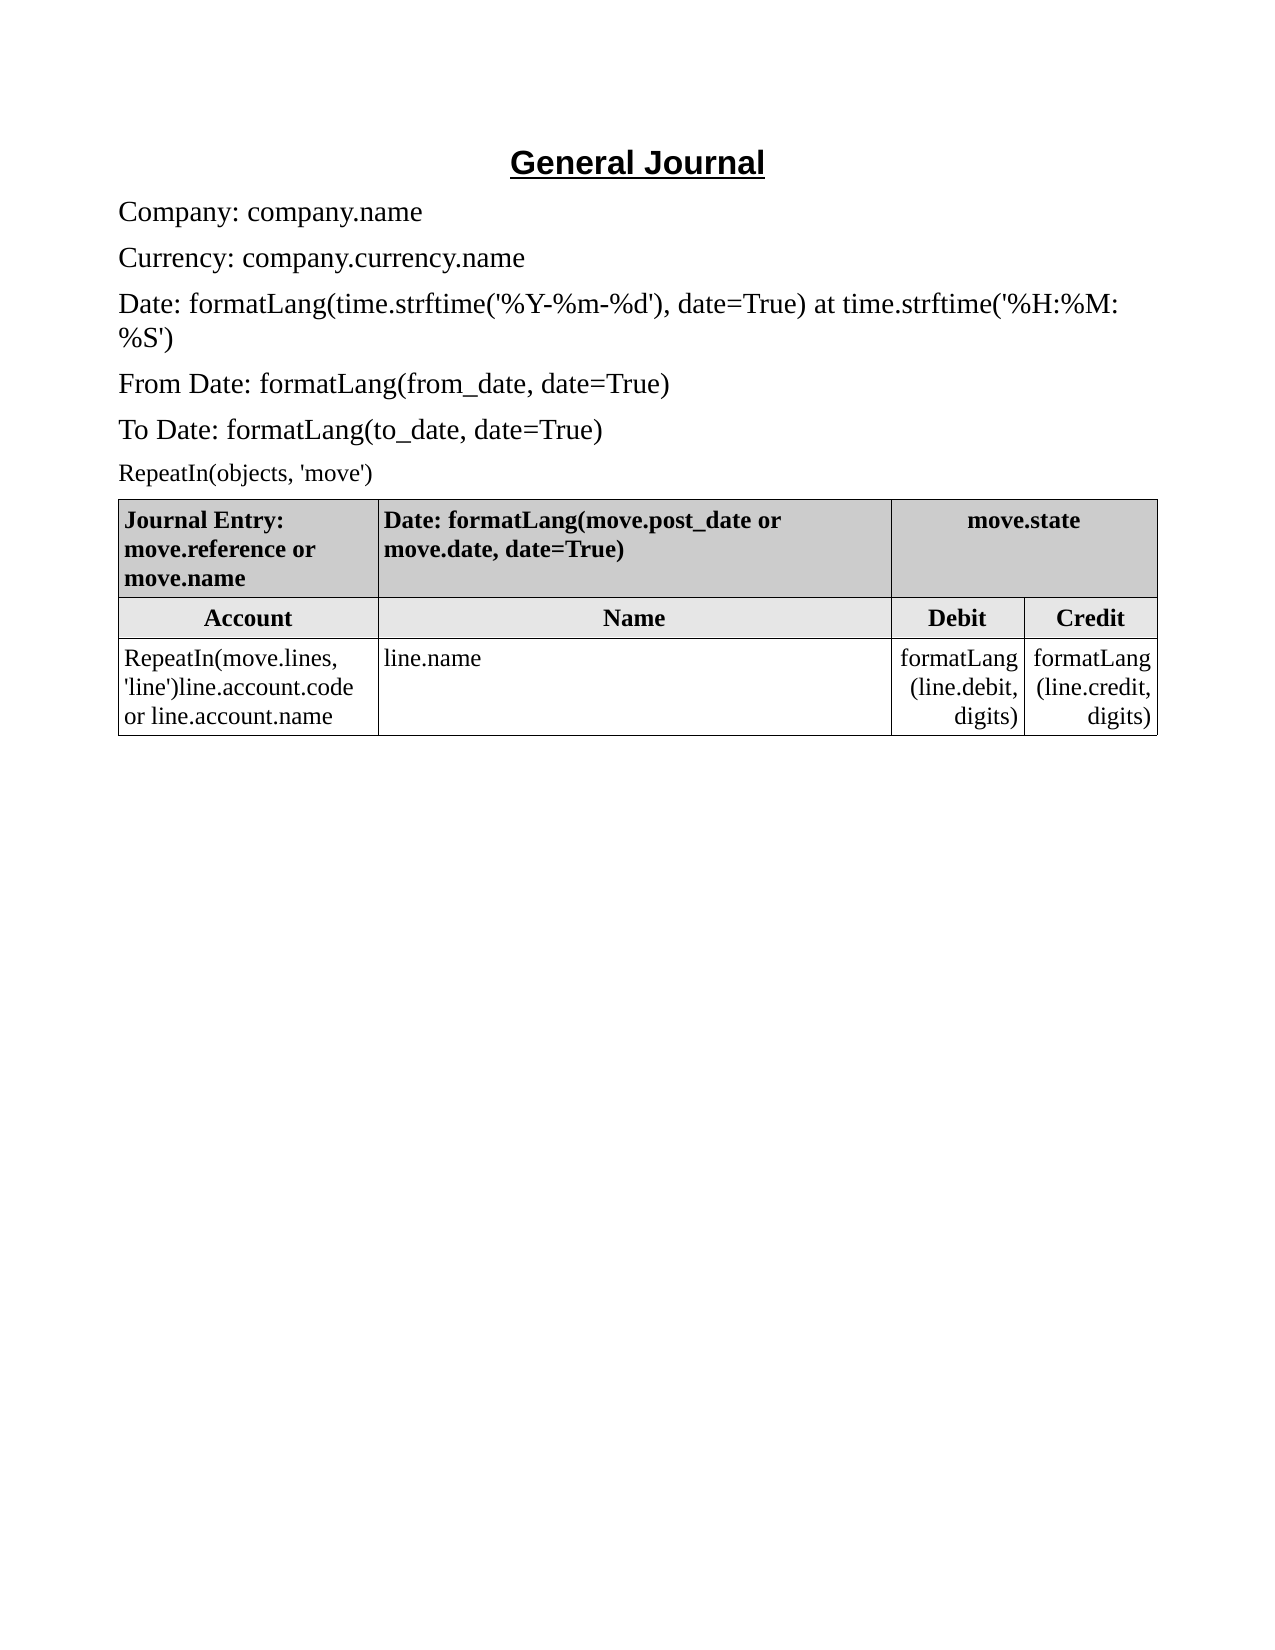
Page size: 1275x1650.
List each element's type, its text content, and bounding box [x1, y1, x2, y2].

table_cell formatLang(line.debit, digits) [892, 639, 1024, 735]
text Date: formatLang(time.strftime('%Y-%m-%d'), date=True) at time.strftime('%H:%M:%S') [118, 286, 1157, 353]
text From Date: formatLang(from_date, date=True) [118, 366, 1157, 399]
text RepeatIn(objects, 'move') [118, 458, 1157, 487]
table_cell Account [119, 598, 378, 637]
table_cell Credit [1025, 598, 1157, 637]
text Company: company.name [118, 194, 1157, 228]
subtitle General Journal [118, 143, 1157, 182]
table_cell line.name [379, 639, 891, 735]
table_cell formatLang(line.credit, digits) [1025, 639, 1157, 735]
table_header Date: formatLang(move.post_date or move.date, date=True) [379, 500, 891, 597]
table_header move.state [892, 500, 1157, 597]
table_cell Name [379, 598, 891, 637]
table_cell RepeatIn(move.lines, 'line')line.account.code or line.account.name [119, 639, 378, 735]
text Currency: company.currency.name [118, 240, 1157, 274]
table_header Journal Entry: move.reference or move.name [119, 500, 378, 597]
text To Date: formatLang(to_date, date=True) [118, 412, 1157, 446]
table_cell Debit [892, 598, 1024, 637]
